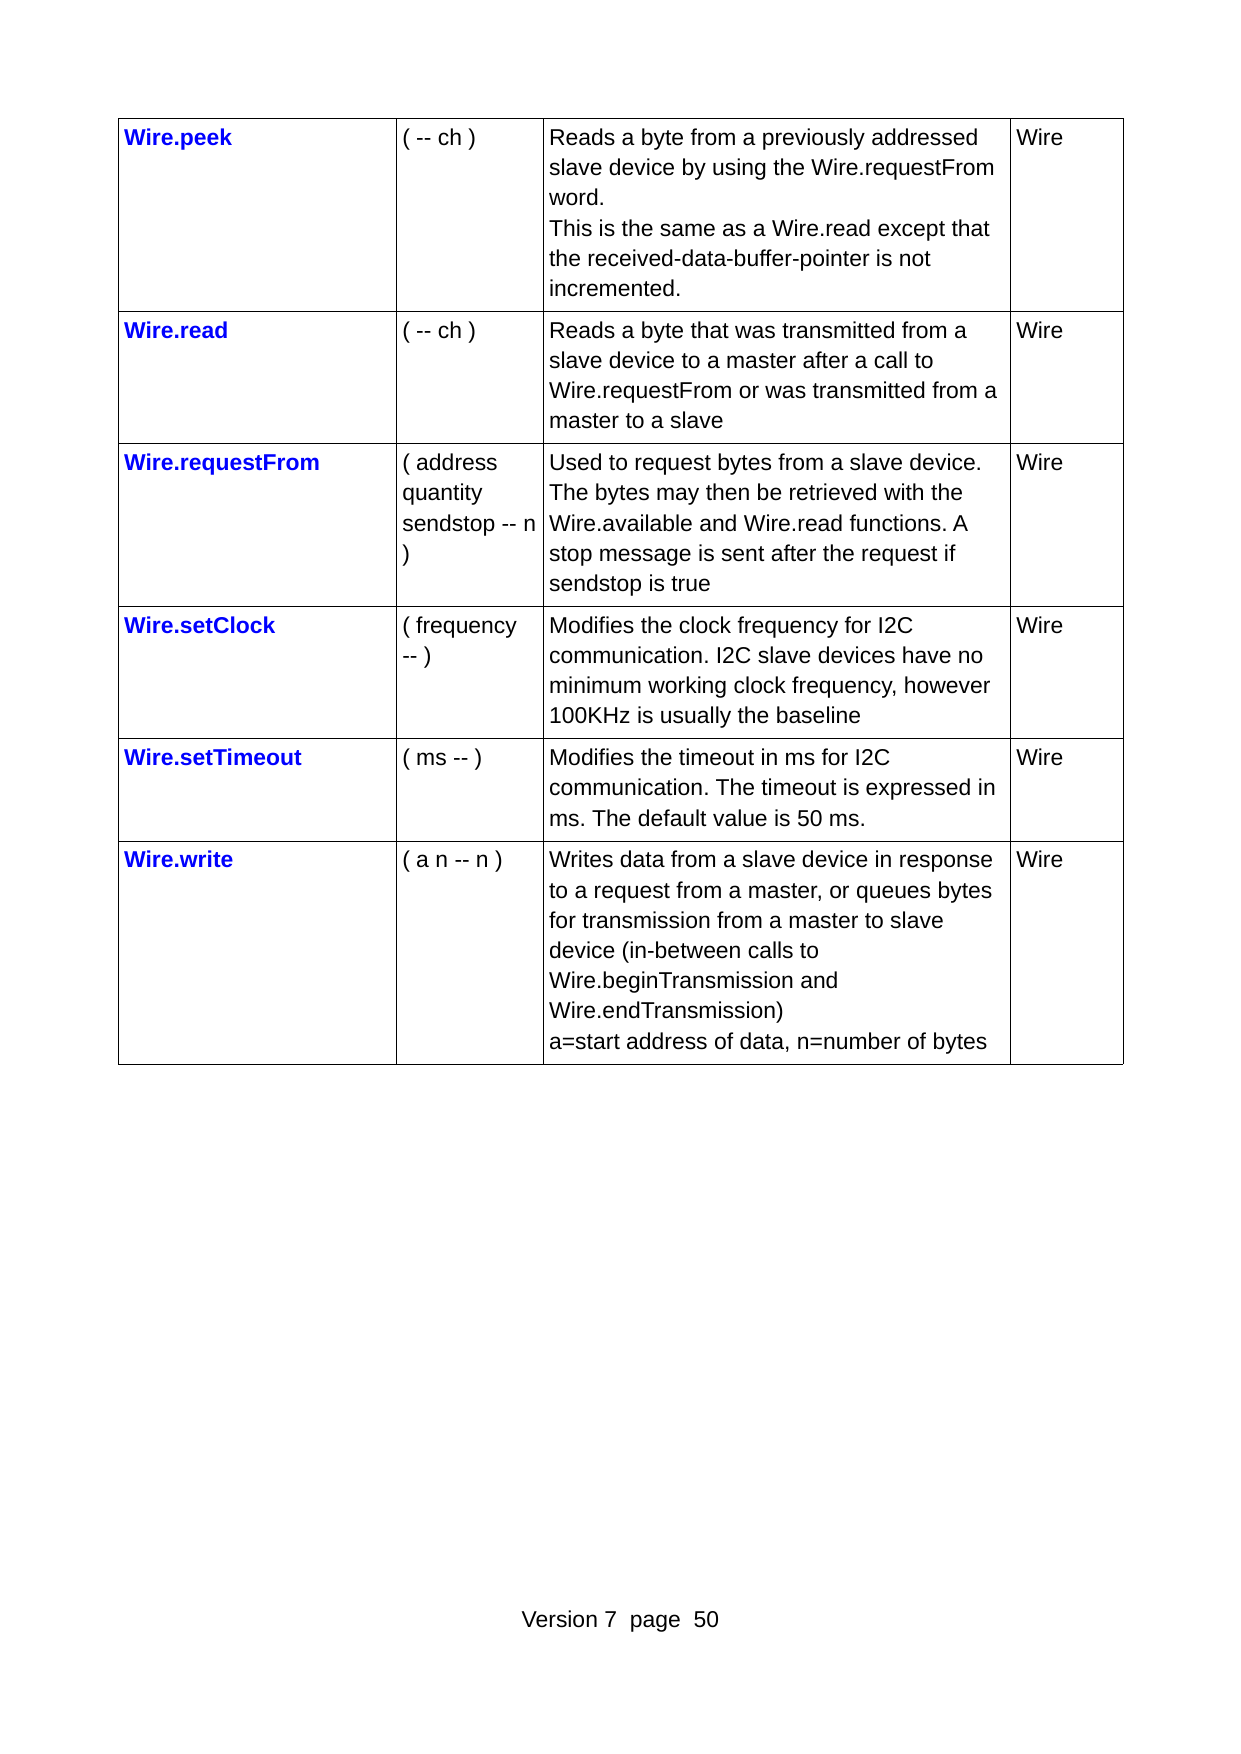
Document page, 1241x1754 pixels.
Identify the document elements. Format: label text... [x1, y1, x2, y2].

table_cell ( ms -- ) [397, 739, 543, 841]
table_cell Wire [1011, 119, 1123, 311]
table_cell Wire [1011, 312, 1123, 443]
table_cell Wire.setClock [119, 607, 396, 738]
table_cell Wire [1011, 842, 1123, 1063]
table_cell ( -- ch ) [397, 312, 543, 443]
table_cell Reads a byte that was transmitted from a slave device to a master after a call to Wire.requestFrom or was transmitted from a master to a slave [544, 312, 1010, 443]
table_cell Wire [1011, 444, 1123, 606]
table_cell Wire.write [119, 842, 396, 1063]
table_cell Reads a byte from a previously addressed slave device by using the Wire.requestFrom word. This is the same as a Wire.read except that the received-data-buffer-pointer is not incremented. [544, 119, 1010, 311]
table_cell ( address quantity sendstop -- n ) [397, 444, 543, 606]
table_cell Wire.peek [119, 119, 396, 311]
table_cell Wire.read [119, 312, 396, 443]
table_cell Modifies the clock frequency for I2C communication. I2C slave devices have no minimum working clock frequency, however 100KHz is usually the baseline [544, 607, 1010, 738]
table_cell Used to request bytes from a slave device. The bytes may then be retrieved with the Wire.available and Wire.read functions. A stop message is sent after the request if sendstop is true [544, 444, 1010, 606]
table_cell Modifies the timeout in ms for I2C communication. The timeout is expressed in ms. The default value is 50 ms. [544, 739, 1010, 841]
table_cell Wire.requestFrom [119, 444, 396, 606]
table_cell ( a n -- n ) [397, 842, 543, 1063]
table_cell Wire [1011, 607, 1123, 738]
table_cell Writes data from a slave device in response to a request from a master, or queues bytes for transmission from a master to slave device (in-between calls to Wire.beginTransmission and Wire.endTransmission) a=start address of data, n=number of bytes [544, 842, 1010, 1063]
table_cell ( -- ch ) [397, 119, 543, 311]
table_cell ( frequency -- ) [397, 607, 543, 738]
table_cell Wire [1011, 739, 1123, 841]
table_cell Wire.setTimeout [119, 739, 396, 841]
